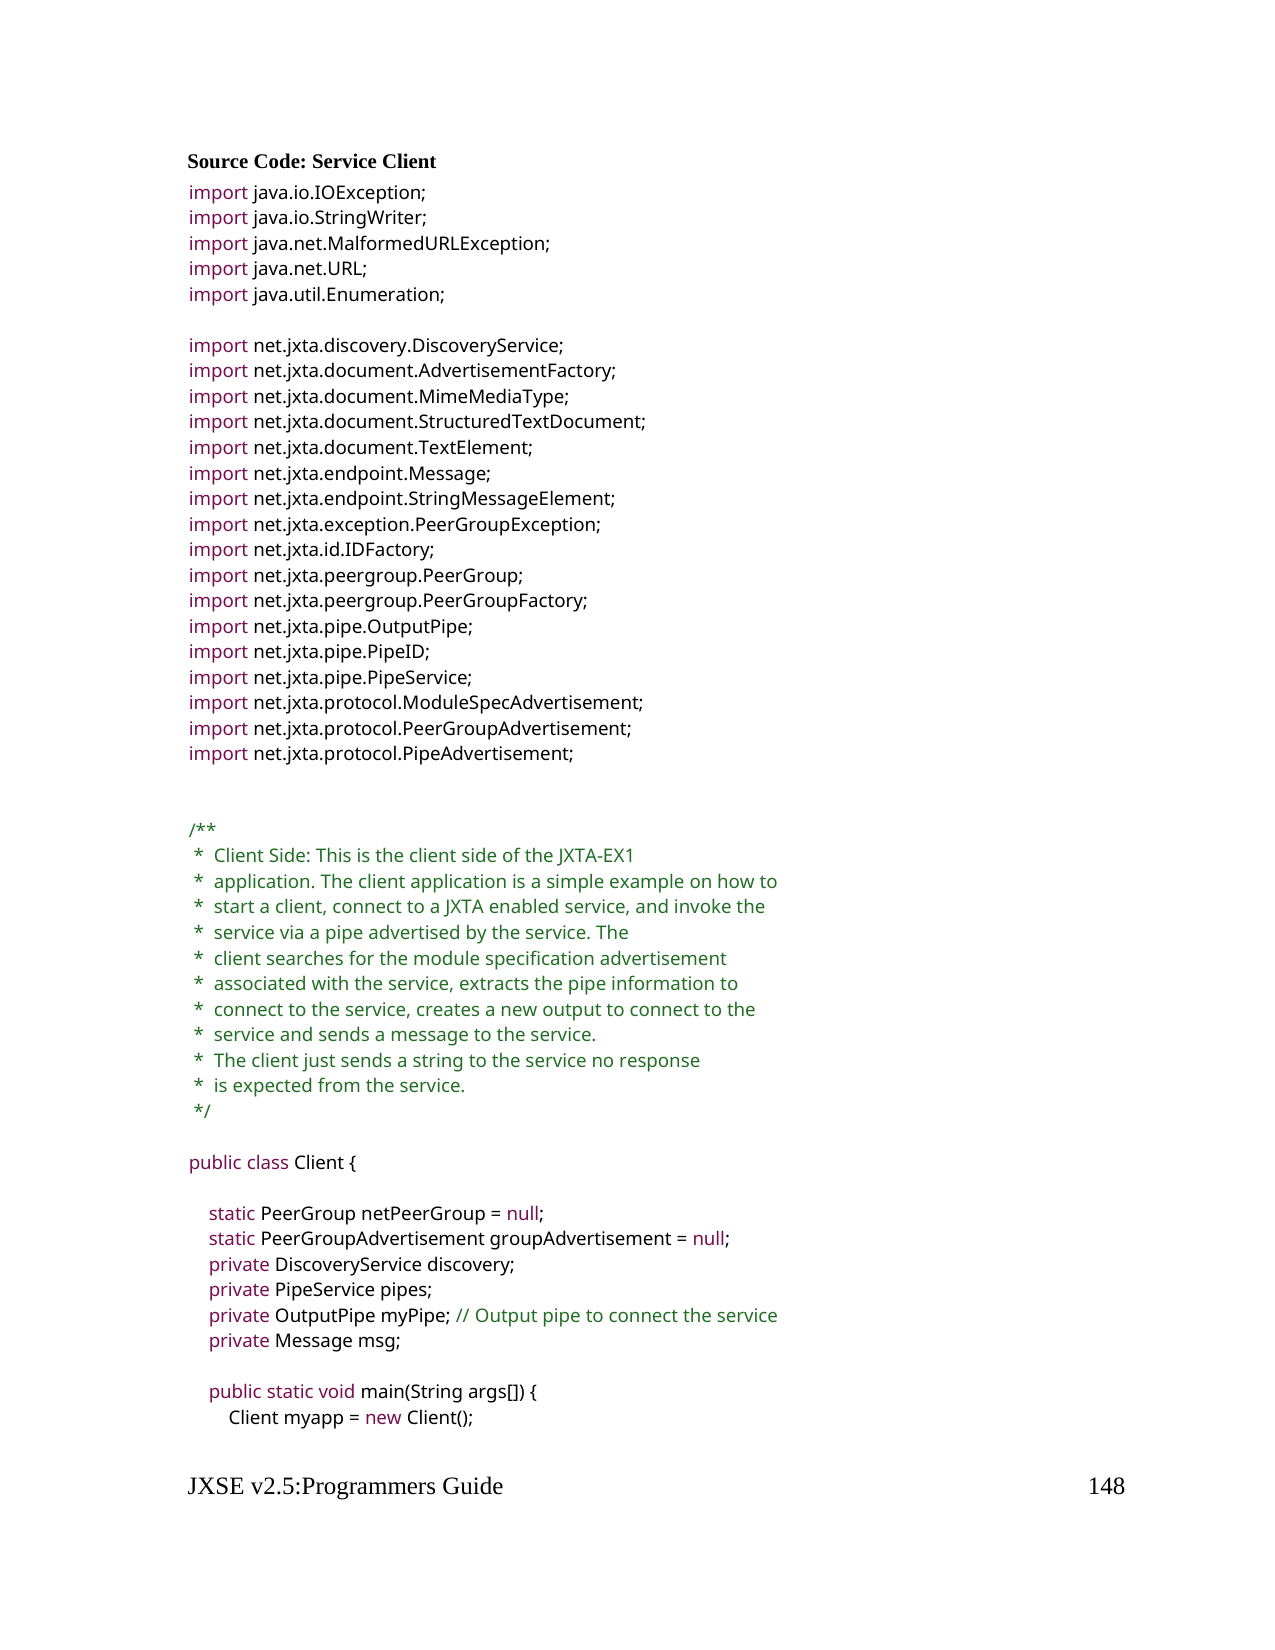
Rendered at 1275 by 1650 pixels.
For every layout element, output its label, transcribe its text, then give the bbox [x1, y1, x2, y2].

text * start a client, connect to a JXTA enabled service, and invoke the [188, 894, 1274, 919]
text import net.jxta.protocol.ModuleSpecAdvertisement; [188, 690, 1274, 715]
text import net.jxta.pipe.PipeID; [188, 639, 1274, 664]
text import net.jxta.document.MimeMediaType; [188, 383, 1274, 409]
text static PeerGroupAdvertisement groupAdvertisement = null; [188, 1226, 1274, 1251]
text import net.jxta.id.IDFactory; [188, 537, 1274, 562]
text * Client Side: This is the client side of the JXTA-EX1 [188, 843, 1274, 868]
text Source Code: Service Client [187, 150, 1063, 173]
text * client searches for the module specification advertisement [188, 945, 1274, 970]
text * service via a pipe advertised by the service. The [188, 919, 1274, 945]
text import java.net.URL; [188, 256, 1274, 281]
text private OutputPipe myPipe; // Output pipe to connect the service [188, 1302, 1274, 1328]
text import net.jxta.document.StructuredTextDocument; [188, 409, 1274, 434]
text * associated with the service, extracts the pipe information to [188, 970, 1274, 996]
text * The client just sends a string to the service no response [188, 1047, 1274, 1072]
text * is expected from the service. [188, 1072, 1274, 1098]
text public class Client { [188, 1149, 1274, 1174]
text * connect to the service, creates a new output to connect to the [188, 996, 1274, 1021]
text private PipeService pipes; [188, 1277, 1274, 1302]
text Client myapp = new Client(); [188, 1404, 1274, 1430]
text static PeerGroup netPeerGroup = null; [188, 1200, 1274, 1226]
text import net.jxta.document.TextElement; [188, 434, 1274, 460]
text import java.net.MalformedURLException; [188, 230, 1274, 256]
text import net.jxta.endpoint.StringMessageElement; [188, 486, 1274, 511]
text import net.jxta.protocol.PipeAdvertisement; [188, 741, 1274, 766]
text import net.jxta.peergroup.PeerGroupFactory; [188, 588, 1274, 613]
text import net.jxta.pipe.PipeService; [188, 664, 1274, 690]
text * service and sends a message to the service. [188, 1021, 1274, 1047]
text import java.io.IOException; [188, 179, 1274, 205]
text import java.io.StringWriter; [188, 205, 1274, 230]
text private Message msg; [188, 1328, 1274, 1353]
text import net.jxta.pipe.OutputPipe; [188, 613, 1274, 639]
text * application. The client application is a simple example on how to [188, 868, 1274, 894]
text import net.jxta.peergroup.PeerGroup; [188, 562, 1274, 588]
text /** [188, 817, 1274, 843]
text import java.util.Enumeration; [188, 281, 1274, 307]
text */ [188, 1098, 1274, 1123]
text import net.jxta.discovery.DiscoveryService; [188, 332, 1274, 358]
text private DiscoveryService discovery; [188, 1251, 1274, 1277]
text public static void main(String args[]) { [188, 1379, 1274, 1404]
text import net.jxta.endpoint.Message; [188, 460, 1274, 486]
text import net.jxta.document.AdvertisementFactory; [188, 358, 1274, 383]
text import net.jxta.exception.PeerGroupException; [188, 511, 1274, 537]
text import net.jxta.protocol.PeerGroupAdvertisement; [188, 715, 1274, 741]
